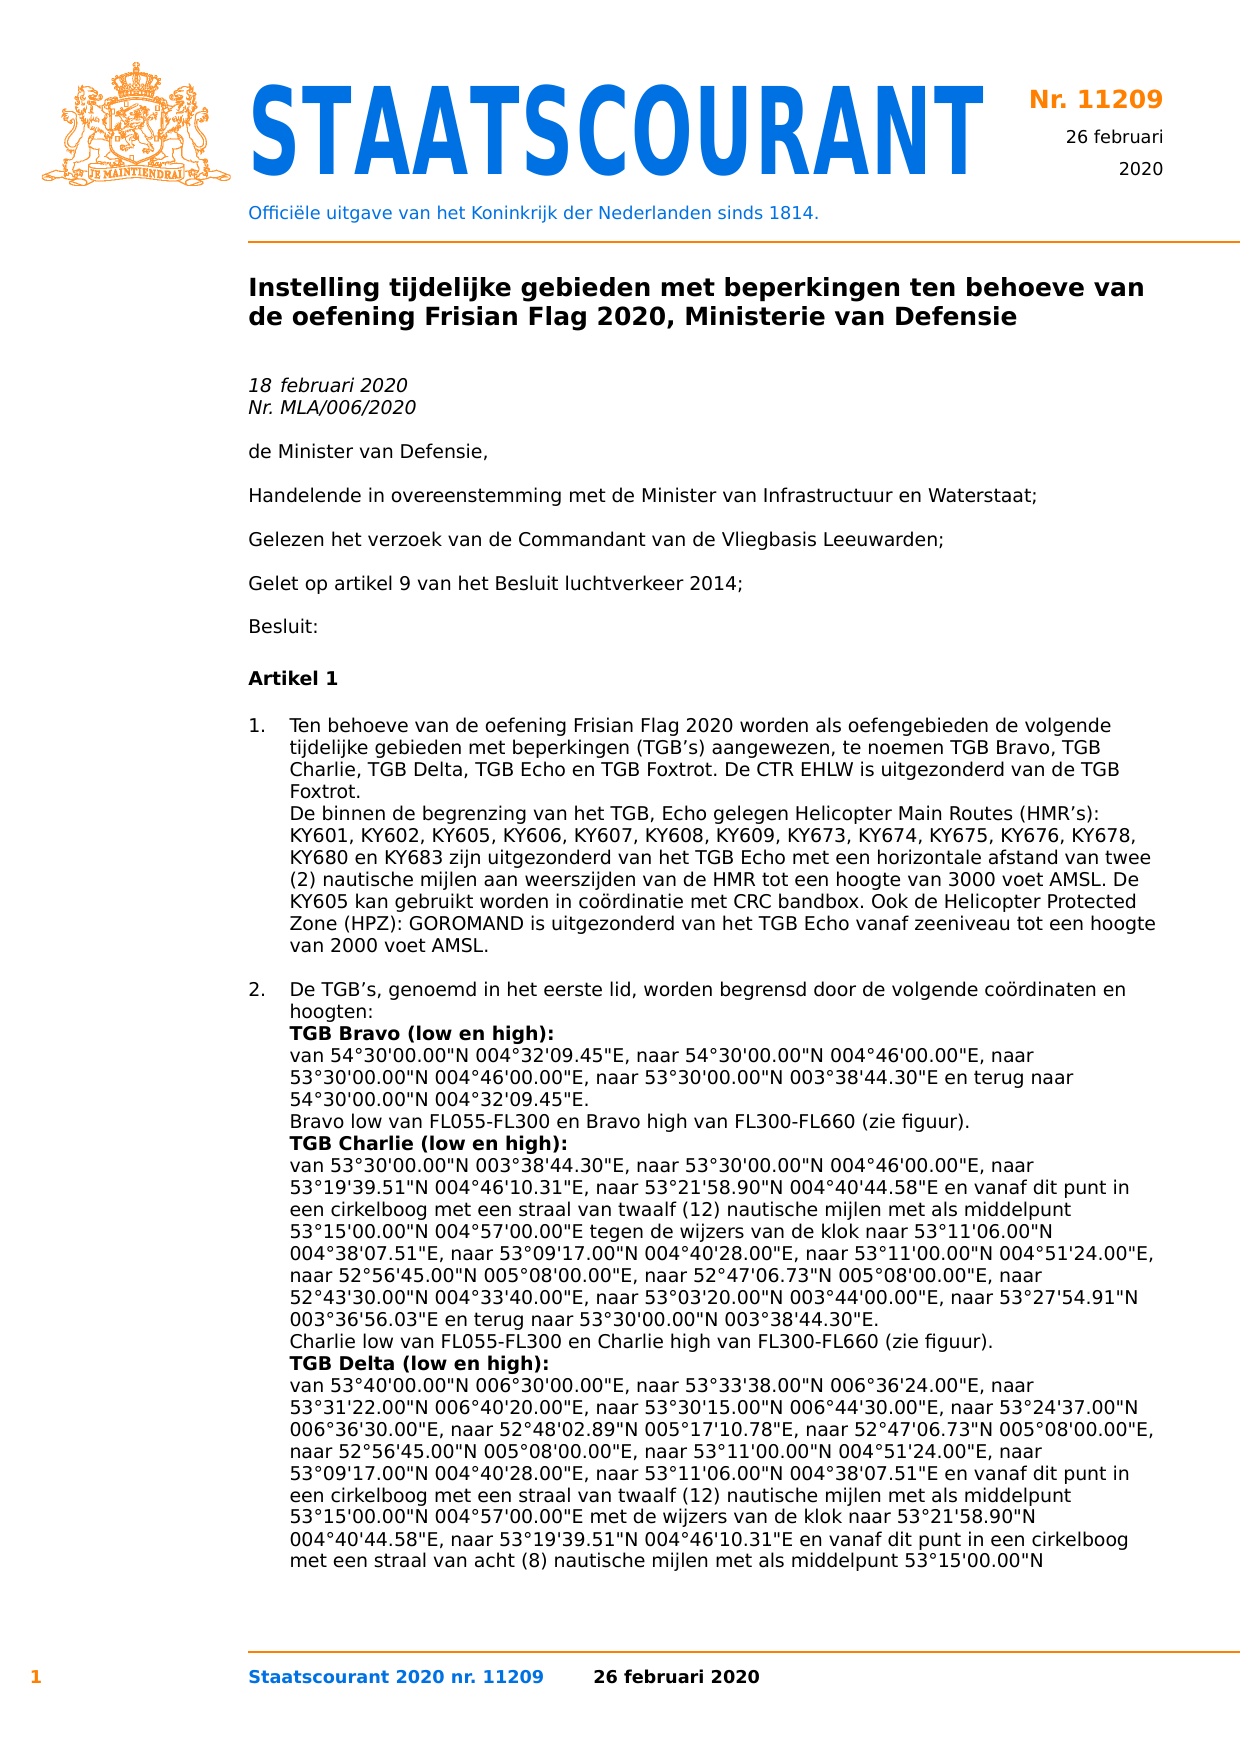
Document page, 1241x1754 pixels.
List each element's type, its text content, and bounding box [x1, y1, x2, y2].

text Gelet op artikel 9 van het Besluit luchtverkeer 2014; [248, 572, 1163, 594]
text van 54°30'00.00"N 004°32'09.45"E, naar 54°30'00.00"N 004°46'00.00"E, naar 53°30'00.00"N 004°46'00.00"E, naar 53°30'00.00"N 003°38'44.30"E en terug naar [289, 1045, 1163, 1089]
table_cell 2020 [998, 153, 1240, 203]
text Nr. MLA/006/2020 [248, 397, 1163, 419]
text Charlie low van FL055-FL300 en Charlie high van FL300-FL660 (zie figuur). [289, 1331, 1163, 1353]
text Handelende in overeenstemming met de Minister van Infrastructuur en Waterstaat; [248, 485, 1163, 507]
text 18 februari 2020 [248, 375, 1163, 397]
text De binnen de begrenzing van het TGB, Echo gelegen Helicopter Main Routes (HMR’s): KY601, KY602, KY605, KY606, KY607, KY608, KY609, KY673, KY674, KY675, KY676, KY678, KY680 en KY683 zijn uitgezonderd van het TGB Echo met een horizontale afstand van twee (2) nautische mijlen aan weerszijden van de HMR tot een hoogte van 3000 voet AMSL. De KY605 kan gebruikt worden in coördinatie met CRC bandbox. Ook de Helicopter Protected Zone (HPZ): GOROMAND is uitgezonderd van het TGB Echo vanaf zeeniveau tot een hoogte van 2000 voet AMSL. [289, 803, 1163, 957]
table_cell Officiële uitgave van het Koninkrijk der Nederlanden sinds 1814. [248, 203, 1240, 241]
table_header STAATSCOURANT [248, 62, 998, 203]
text van 53°30'00.00"N 003°38'44.30"E, naar 53°30'00.00"N 004°46'00.00"E, naar 53°19'39.51"N 004°46'10.31"E, naar 53°21'58.90"N 004°40'44.58"E en vanaf dit punt in een cirkelboog met een straal van twaalf (12) nautische mijlen met als middelpunt 53°15'00.00"N 004°57'00.00"E tegen de wijzers van de klok naar 53°11'06.00"N 004°38'07.51"E, naar 53°09'17.00"N 004°40'28.00"E, naar 53°11'00.00"N 004°51'24.00"E, naar 52°56'45.00"N 005°08'00.00"E, naar 52°47'06.73"N 005°08'00.00"E, naar 52°43'30.00"N 004°33'40.00"E, naar 53°03'20.00"N 003°44'00.00"E, naar 53°27'54.91"N 003°36'56.03"E en terug naar 53°30'00.00"N 003°38'44.30"E. [289, 1155, 1163, 1331]
text TGB Bravo (low en high): [289, 1023, 1163, 1045]
subtitle Instelling tijdelijke gebieden met beperkingen ten behoeve van de oefening Frisian Flag 2020, Ministerie van Defensie [248, 273, 1163, 331]
table_cell 26 februari [998, 121, 1240, 153]
text TGB Charlie (low en high): [289, 1133, 1163, 1155]
text 54°30'00.00"N 004°32'09.45"E. [289, 1089, 1163, 1111]
text TGB Delta (low en high): [289, 1353, 1163, 1374]
picture [41, 62, 231, 186]
subtitle Artikel 1 [248, 668, 1163, 690]
text de Minister van Defensie, [248, 441, 1163, 463]
table_header Nr. 11209 [998, 62, 1240, 121]
text Besluit: [248, 616, 1163, 638]
text Bravo low van FL055-FL300 en Bravo high van FL300-FL660 (zie figuur). [289, 1111, 1163, 1133]
text 1. Ten behoeve van de oefening Frisian Flag 2020 worden als oefengebieden de volgende tijdelijke gebieden met beperkingen (TGB’s) aangewezen, te noemen TGB Bravo, TGB Charlie, TGB Delta, TGB Echo en TGB Foxtrot. De CTR EHLW is uitgezonderd van de TGB Foxtrot. [248, 715, 1163, 803]
text 2. De TGB’s, genoemd in het eerste lid, worden begrensd door de volgende coördinaten en hoogten: [248, 979, 1163, 1023]
text van 53°40'00.00"N 006°30'00.00"E, naar 53°33'38.00"N 006°36'24.00"E, naar 53°31'22.00"N 006°40'20.00"E, naar 53°30'15.00"N 006°44'30.00"E, naar 53°24'37.00"N 006°36'30.00"E, naar 52°48'02.89"N 005°17'10.78"E, naar 52°47'06.73"N 005°08'00.00"E, naar 52°56'45.00"N 005°08'00.00"E, naar 53°11'00.00"N 004°51'24.00"E, naar 53°09'17.00"N 004°40'28.00"E, naar 53°11'06.00"N 004°38'07.51"E en vanaf dit punt in een cirkelboog met een straal van twaalf (12) nautische mijlen met als middelpunt 53°15'00.00"N 004°57'00.00"E met de wijzers van de klok naar 53°21'58.90"N 004°40'44.58"E, naar 53°19'39.51"N 004°46'10.31"E en vanaf dit punt in een cirkelboog met een straal van acht (8) nautische mijlen met als middelpunt 53°15'00.00"N [289, 1374, 1163, 1572]
text Gelezen het verzoek van de Commandant van de Vliegbasis Leeuwarden; [248, 529, 1163, 551]
table_header [25, 62, 248, 241]
